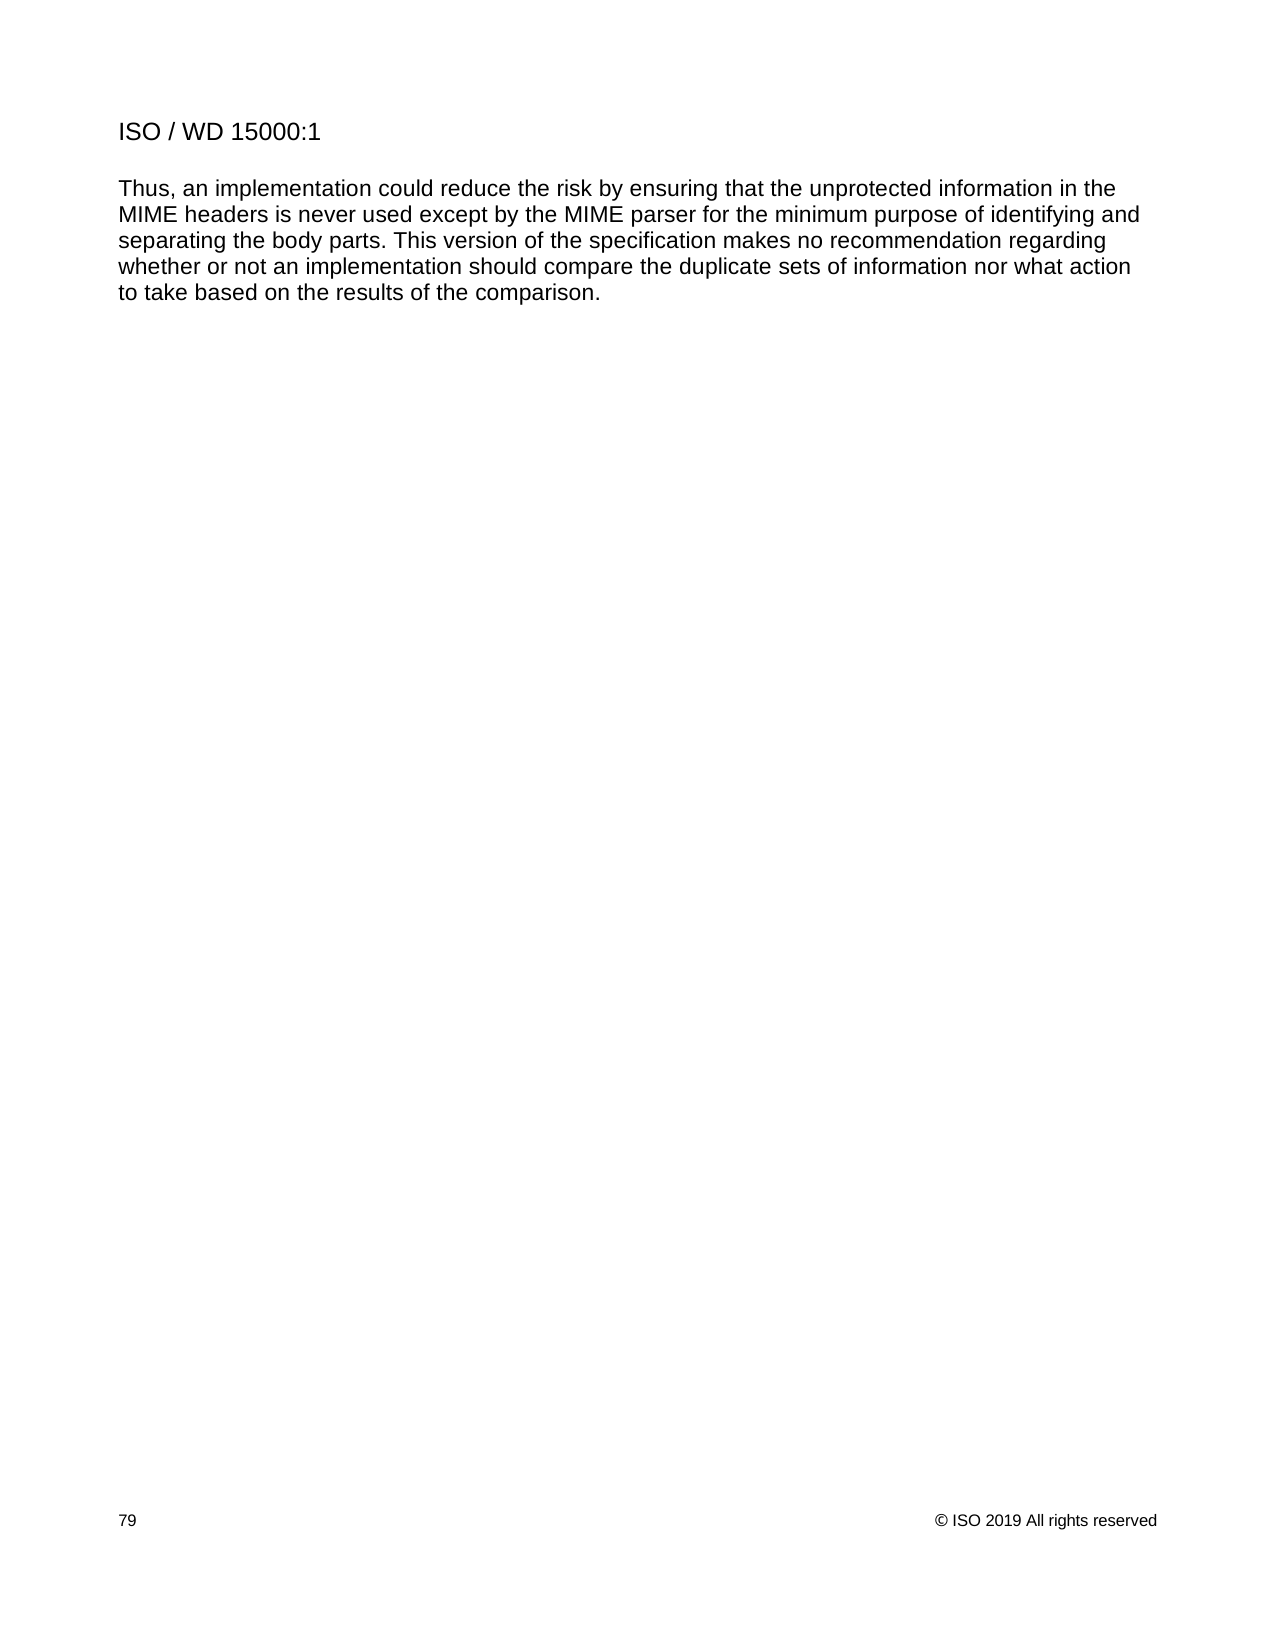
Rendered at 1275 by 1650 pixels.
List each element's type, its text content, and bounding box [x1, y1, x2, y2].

text Thus, an implementation could reduce the risk by ensuring that the unprotected information in the MIME headers is never used except by the MIME parser for the minimum purpose of identifying and separating the body parts. This version of the specification makes no recommendation regarding whether or not an implementation should compare the duplicate sets of information nor what action to take based on the results of the comparison. [118, 176, 1157, 306]
